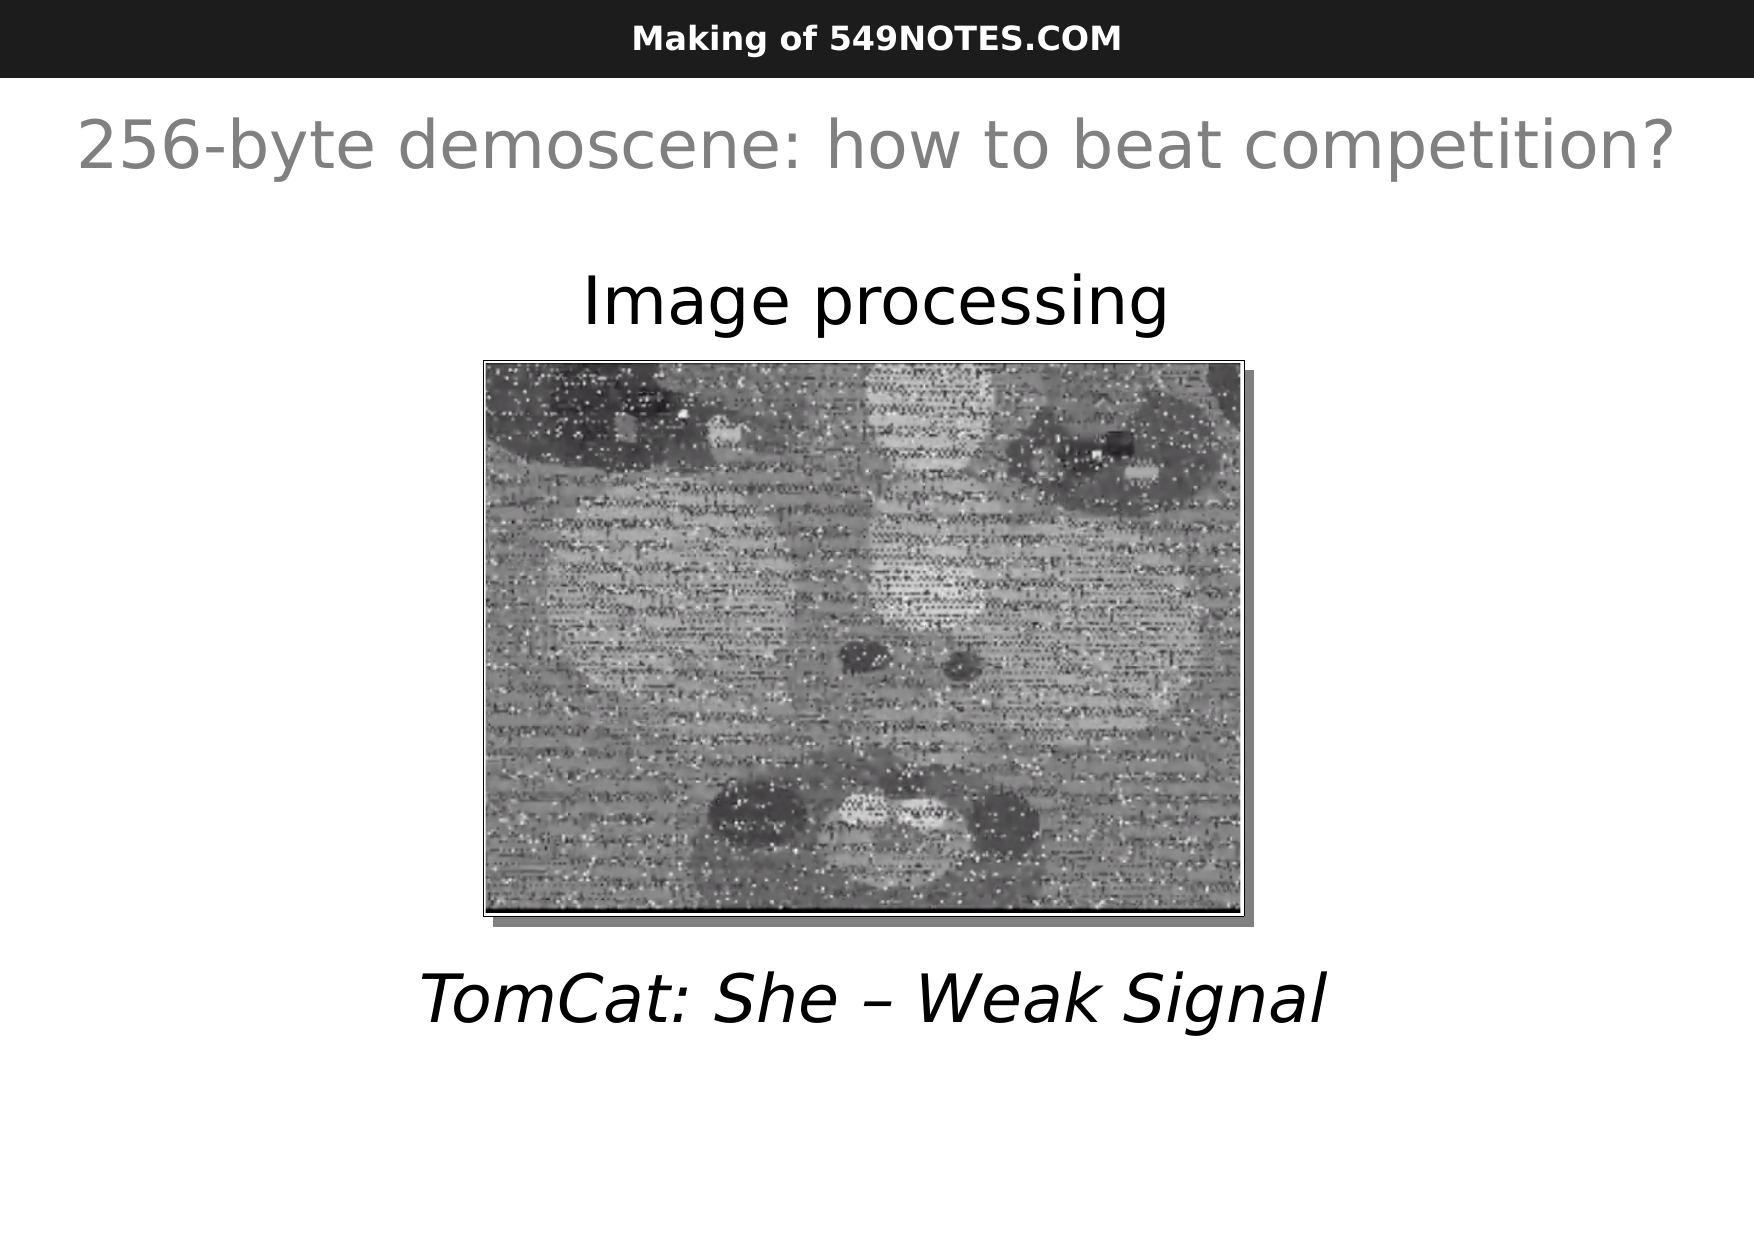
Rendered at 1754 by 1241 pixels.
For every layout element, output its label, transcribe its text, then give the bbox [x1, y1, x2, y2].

text Image processing [0, 262, 1754, 340]
text TomCat: She – Weak Signal [0, 961, 1754, 1038]
text 256-byte demoscene: how to beat competition? [0, 107, 1754, 185]
picture [485, 363, 1241, 913]
